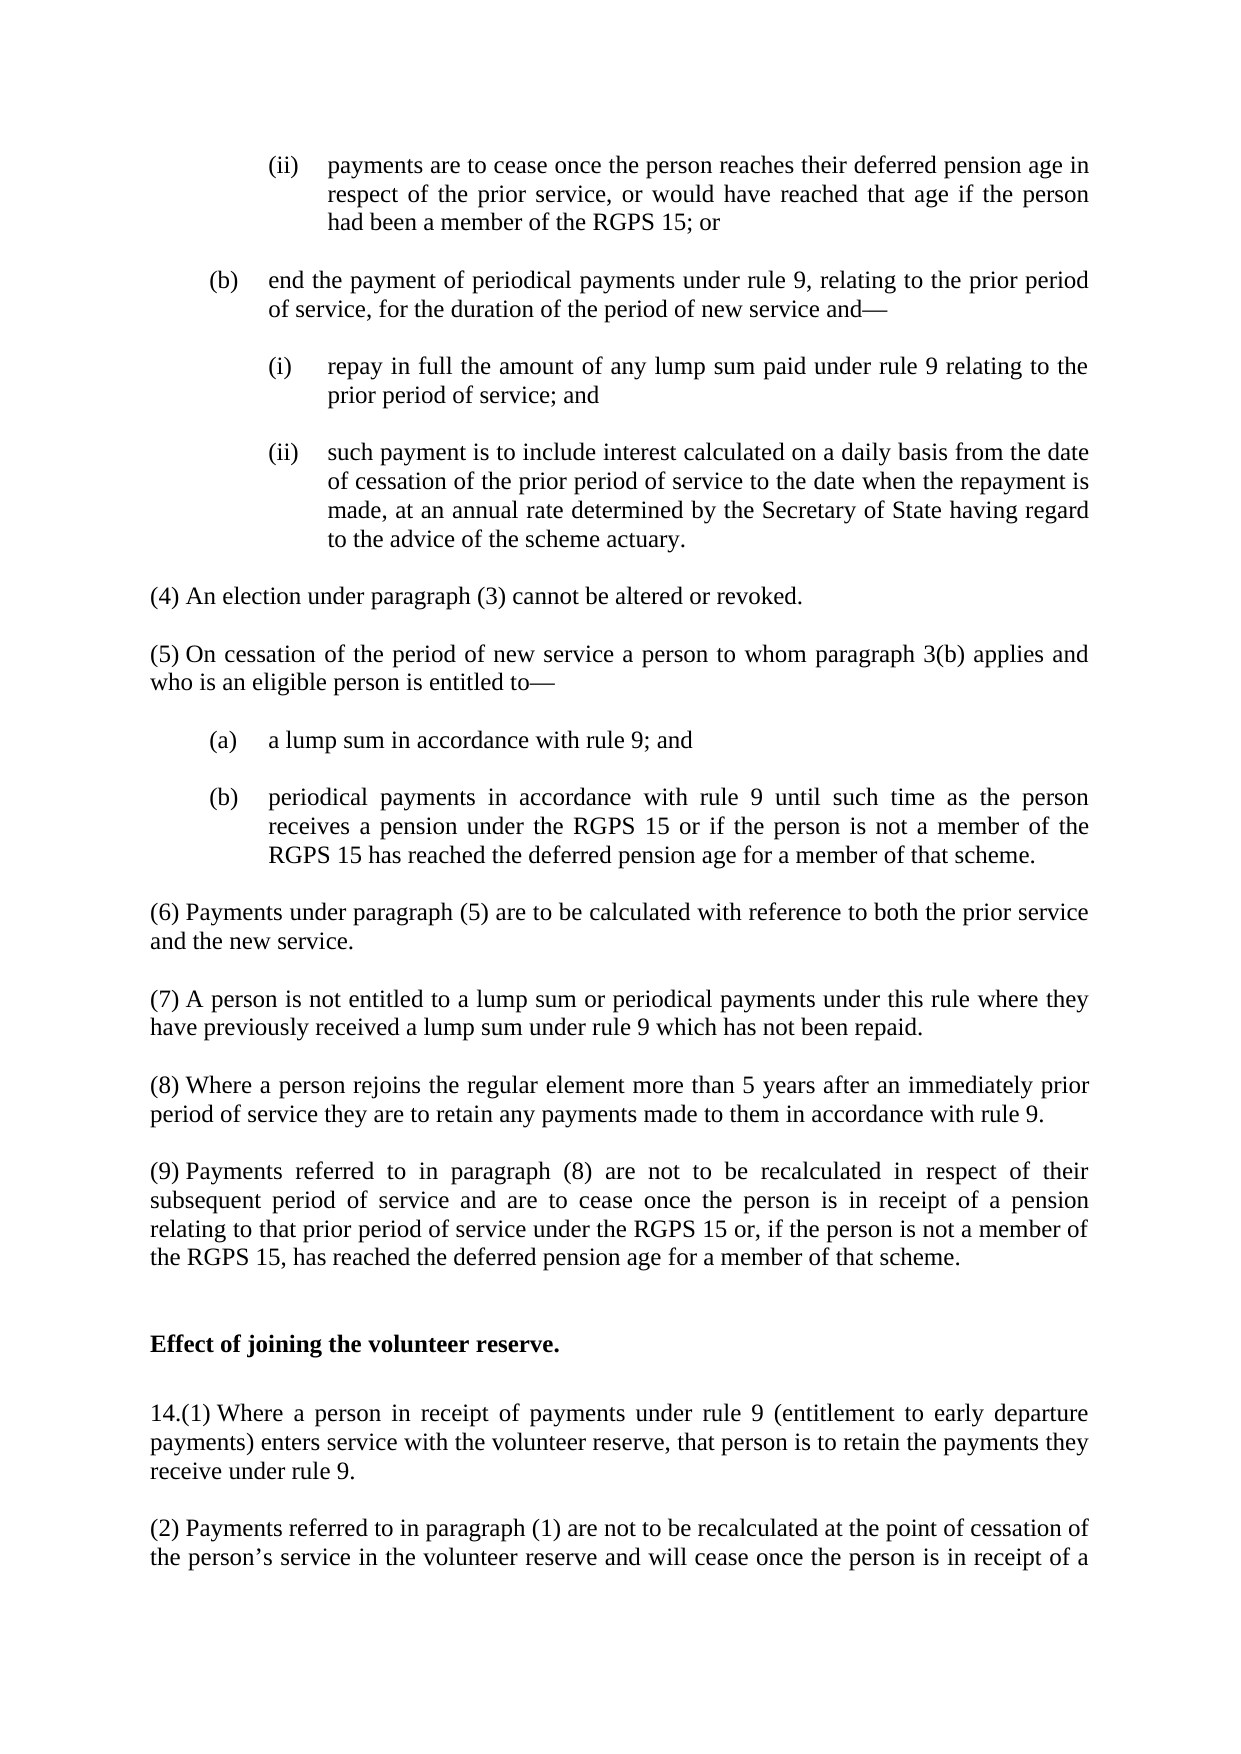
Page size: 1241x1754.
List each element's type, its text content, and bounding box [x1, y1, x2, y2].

text (9) Payments referred to in paragraph (8) are not to be recalculated in respect of their subsequent period of service and are to cease once the person is in receipt of a pension relating to that prior period of service under the RGPS 15 or, if the person is not a member of the RGPS 15, has reached the deferred pension age for a member of that scheme. [150, 1156, 1090, 1271]
text (7) A person is not entitled to a lump sum or periodical payments under this rule where they have previously received a lump sum under rule 9 which has not been repaid. [150, 984, 1090, 1041]
text 14.(1) Where a person in receipt of payments under rule 9 (entitlement to early departure payments) enters service with the volunteer reserve, that person is to retain the payments they receive under rule 9. [150, 1398, 1090, 1484]
text (b) end the payment of periodical payments under rule 9, relating to the prior period of service, for the duration of the period of new service and— [209, 265, 1090, 322]
subtitle Effect of joining the volunteer reserve. [150, 1329, 1090, 1357]
text (8) Where a person rejoins the regular element more than 5 years after an immediately prior period of service they are to retain any payments made to them in accordance with rule 9. [150, 1070, 1090, 1127]
text (i) repay in full the amount of any lump sum paid under rule 9 relating to the prior period of service; and [268, 351, 1090, 409]
text (b) periodical payments in accordance with rule 9 until such time as the person receives a pension under the RGPS 15 or if the person is not a member of the RGPS 15 has reached the deferred pension age for a member of that scheme. [209, 782, 1090, 869]
text (ii) such payment is to include interest calculated on a daily basis from the date of cessation of the prior period of service to the date when the repayment is made, at an annual rate determined by the Secretary of State having regard to the advice of the scheme actuary. [268, 437, 1090, 552]
text (4) An election under paragraph (3) cannot be altered or revoked. [150, 581, 1090, 610]
text (2) Payments referred to in paragraph (1) are not to be recalculated at the point of cessation of the person’s service in the volunteer reserve and will cease once the person is in receipt of a [150, 1513, 1090, 1571]
text (5) On cessation of the period of new service a person to whom paragraph 3(b) applies and who is an eligible person is entitled to— [150, 639, 1090, 696]
text (6) Payments under paragraph (5) are to be calculated with reference to both the prior service and the new service. [150, 897, 1090, 955]
text (a) a lump sum in accordance with rule 9; and [209, 725, 1090, 754]
text (ii) payments are to cease once the person reaches their deferred pension age in respect of the prior service, or would have reached that age if the person had been a member of the RGPS 15; or [268, 150, 1090, 236]
